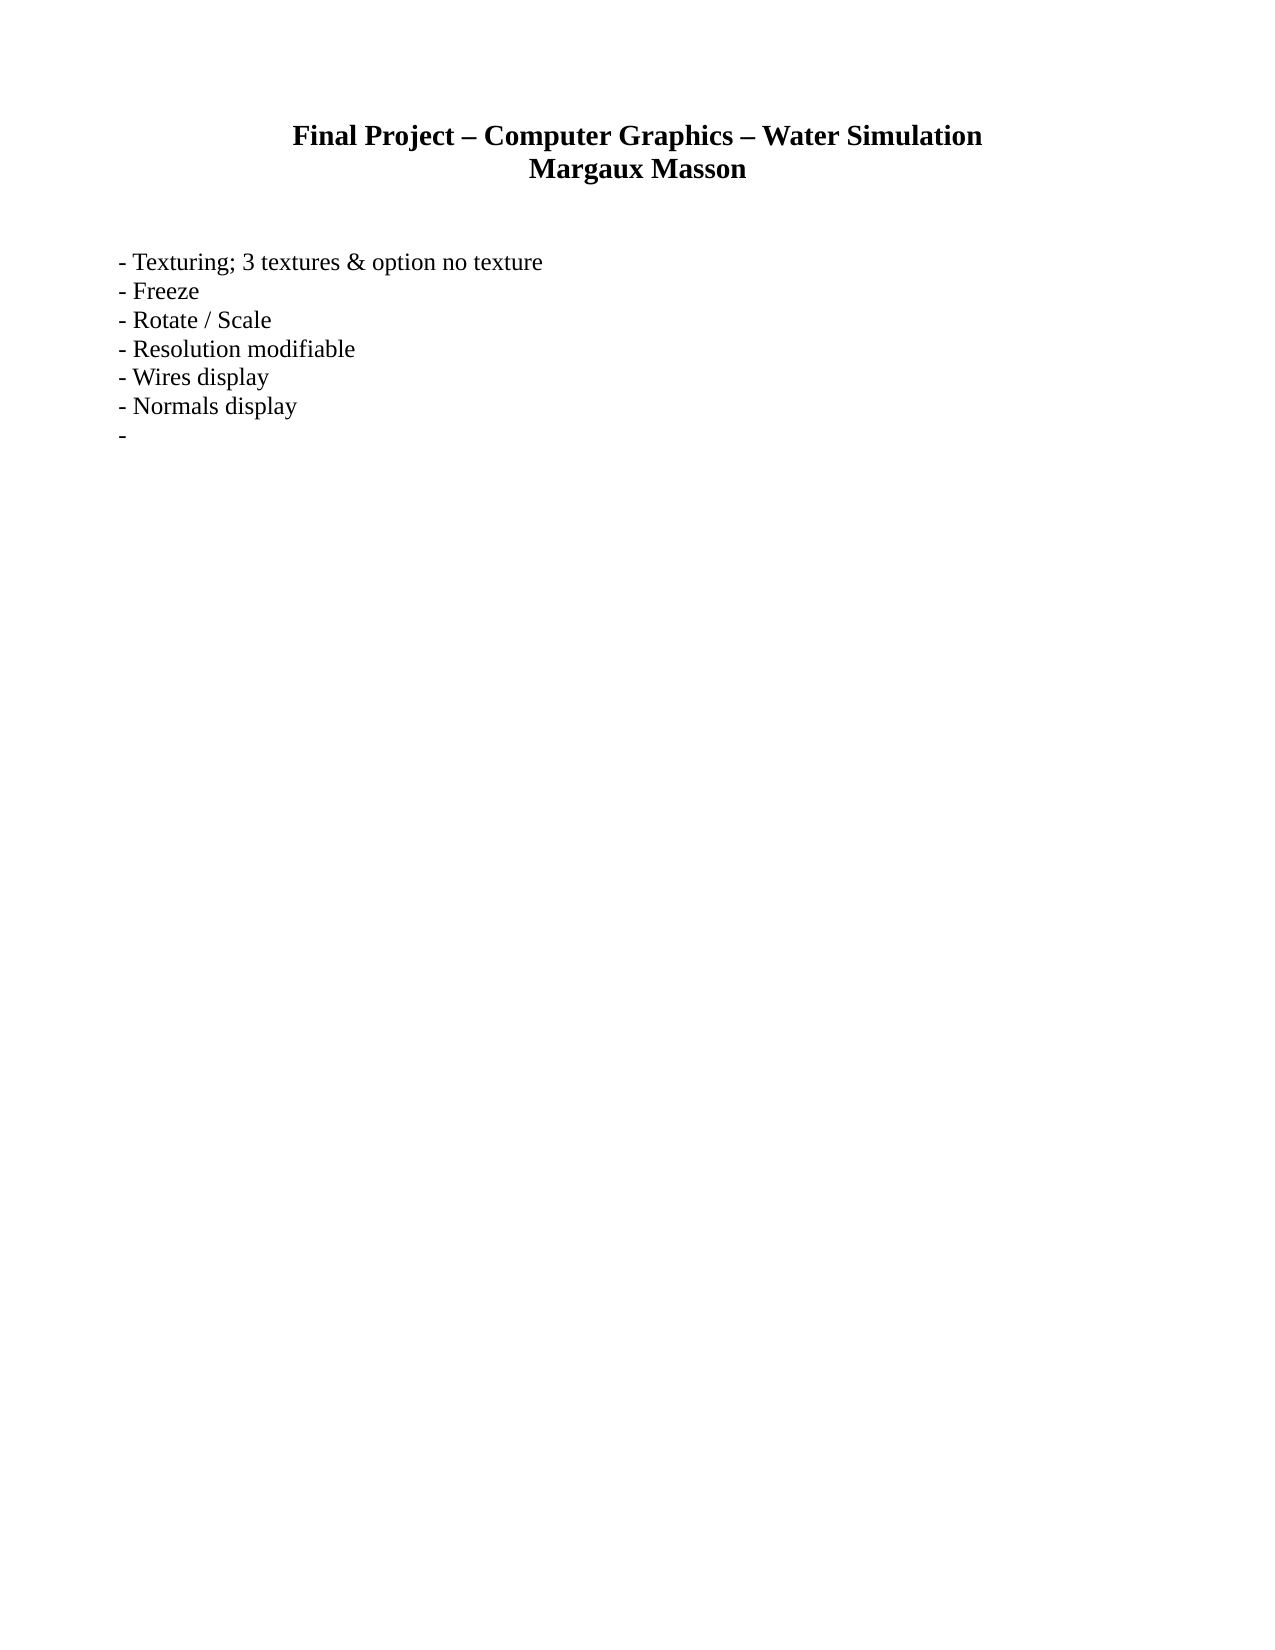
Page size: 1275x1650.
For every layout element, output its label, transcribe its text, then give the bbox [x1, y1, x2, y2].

text Margaux Masson [118, 152, 1157, 185]
text - Wires display [118, 362, 1157, 391]
text - Resolution modifiable [118, 334, 1157, 362]
text Final Project – Computer Graphics – Water Simulation [118, 118, 1157, 152]
text - Rotate / Scale [118, 305, 1157, 334]
text - [118, 420, 1157, 449]
text - Normals display [118, 391, 1157, 420]
text - Texturing; 3 textures & option no texture [118, 247, 1157, 276]
text - Freeze [118, 276, 1157, 305]
